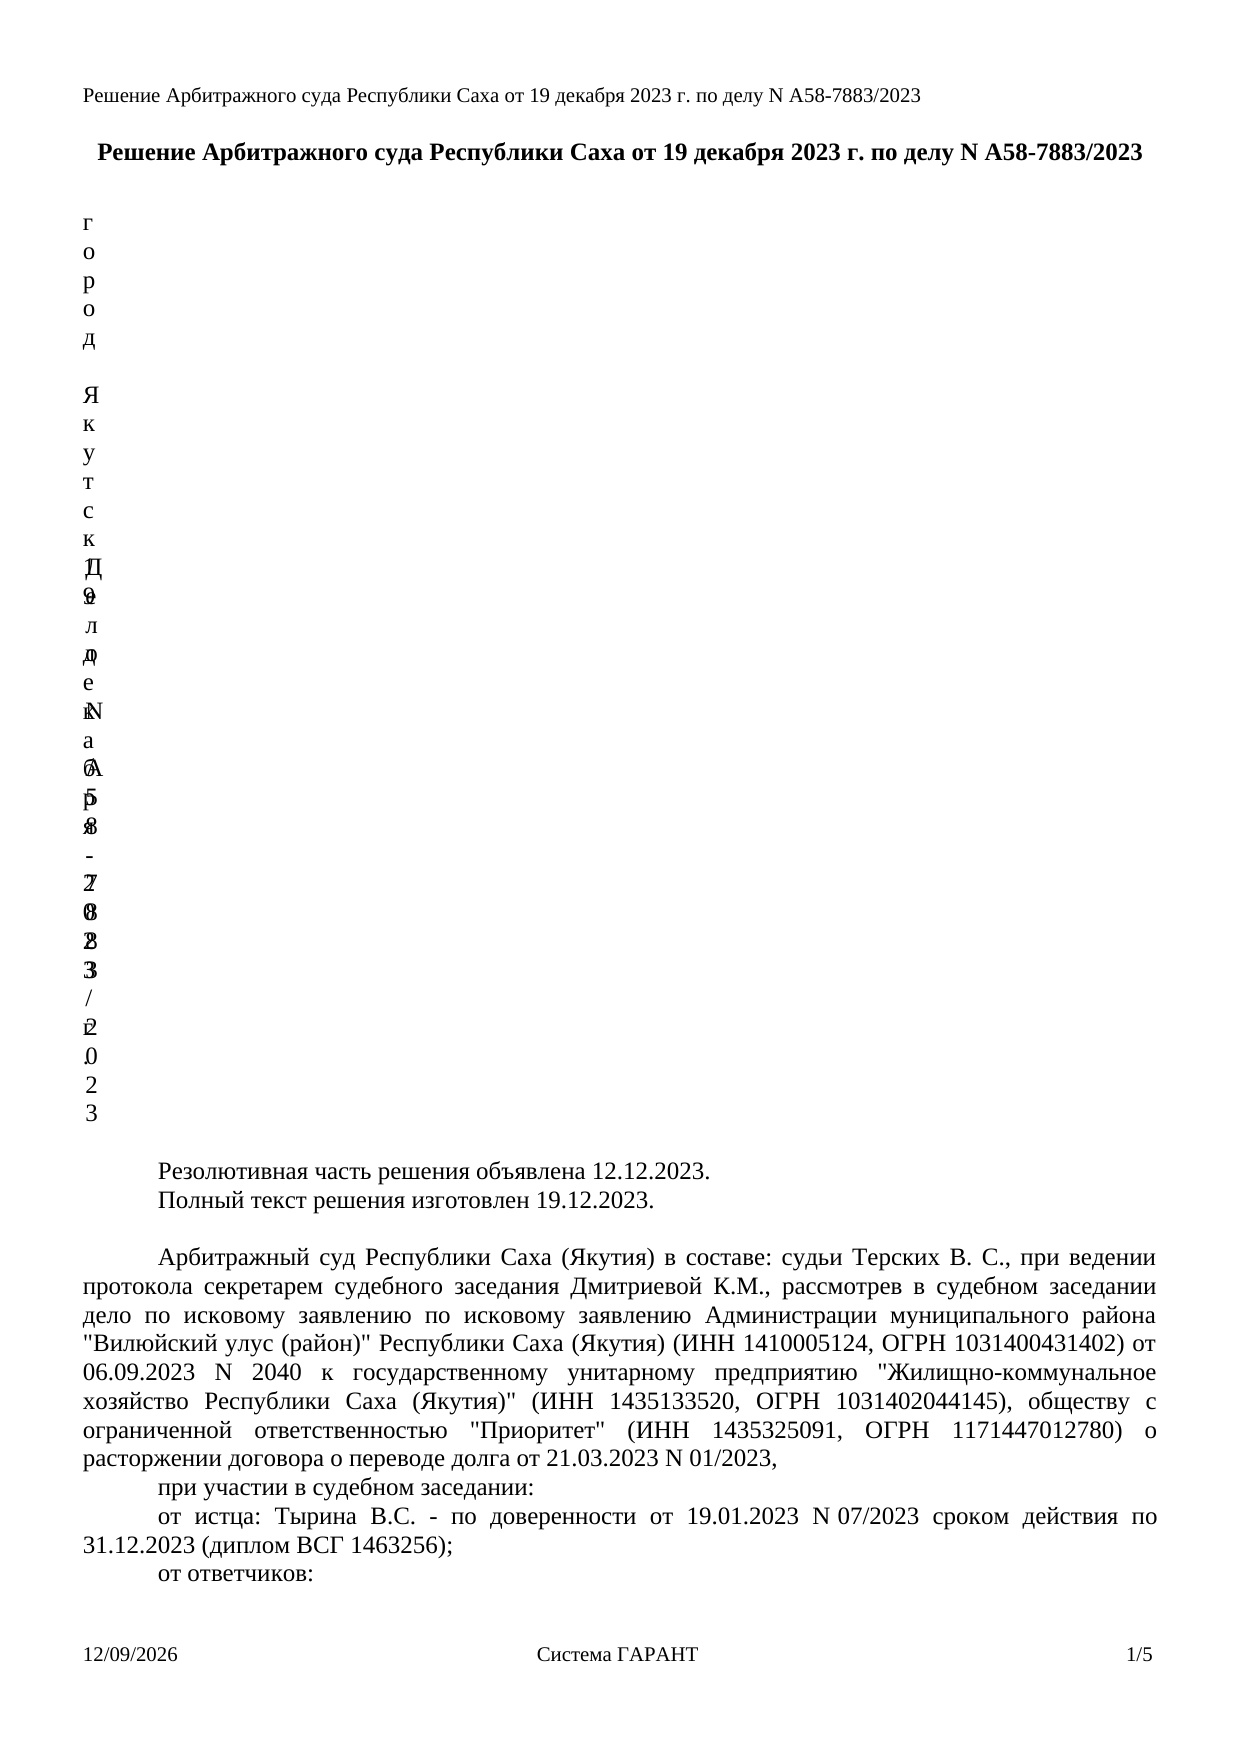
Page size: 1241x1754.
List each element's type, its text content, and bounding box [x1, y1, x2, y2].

text от ответчиков: [83, 1558, 1157, 1587]
text от истца: Тырина В.С. - по доверенности от 19.01.2023 N 07/2023 сроком действия по 31.12.2023 (диплом ВСГ 1463256); [83, 1501, 1157, 1558]
subtitle Решение Арбитражного суда Республики Саха от 19 декабря 2023 г. по делу N А58-7883/2023 [83, 137, 1157, 166]
text Резолютивная часть решения объявлена 12.12.2023. [83, 1156, 1157, 1185]
text Полный текст решения изготовлен 19.12.2023. [83, 1185, 1157, 1213]
text Арбитражный суд Республики Саха (Якутия) в составе: судьи Терских В. С., при ведении протокола секретарем судебного заседания Дмитриевой К.М., рассмотрев в судебном заседании дело по исковому заявлению по исковому заявлению Администрации муниципального района "Вилюйский улус (район)" Республики Саха (Якутия) (ИНН 1410005124, ОГРН 1031400431402) от 06.09.2023 N 2040 к государственному унитарному предприятию "Жилищно-коммунальное хозяйство Республики Саха (Якутия)" (ИНН 1435133520, ОГРН 1031402044145), обществу с ограниченной ответственностью "Приоритет" (ИНН 1435325091, ОГРН 1171447012780) о расторжении договора о переводе долга от 21.03.2023 N 01/2023, [83, 1242, 1157, 1472]
text при участии в судебном заседании: [83, 1472, 1157, 1501]
